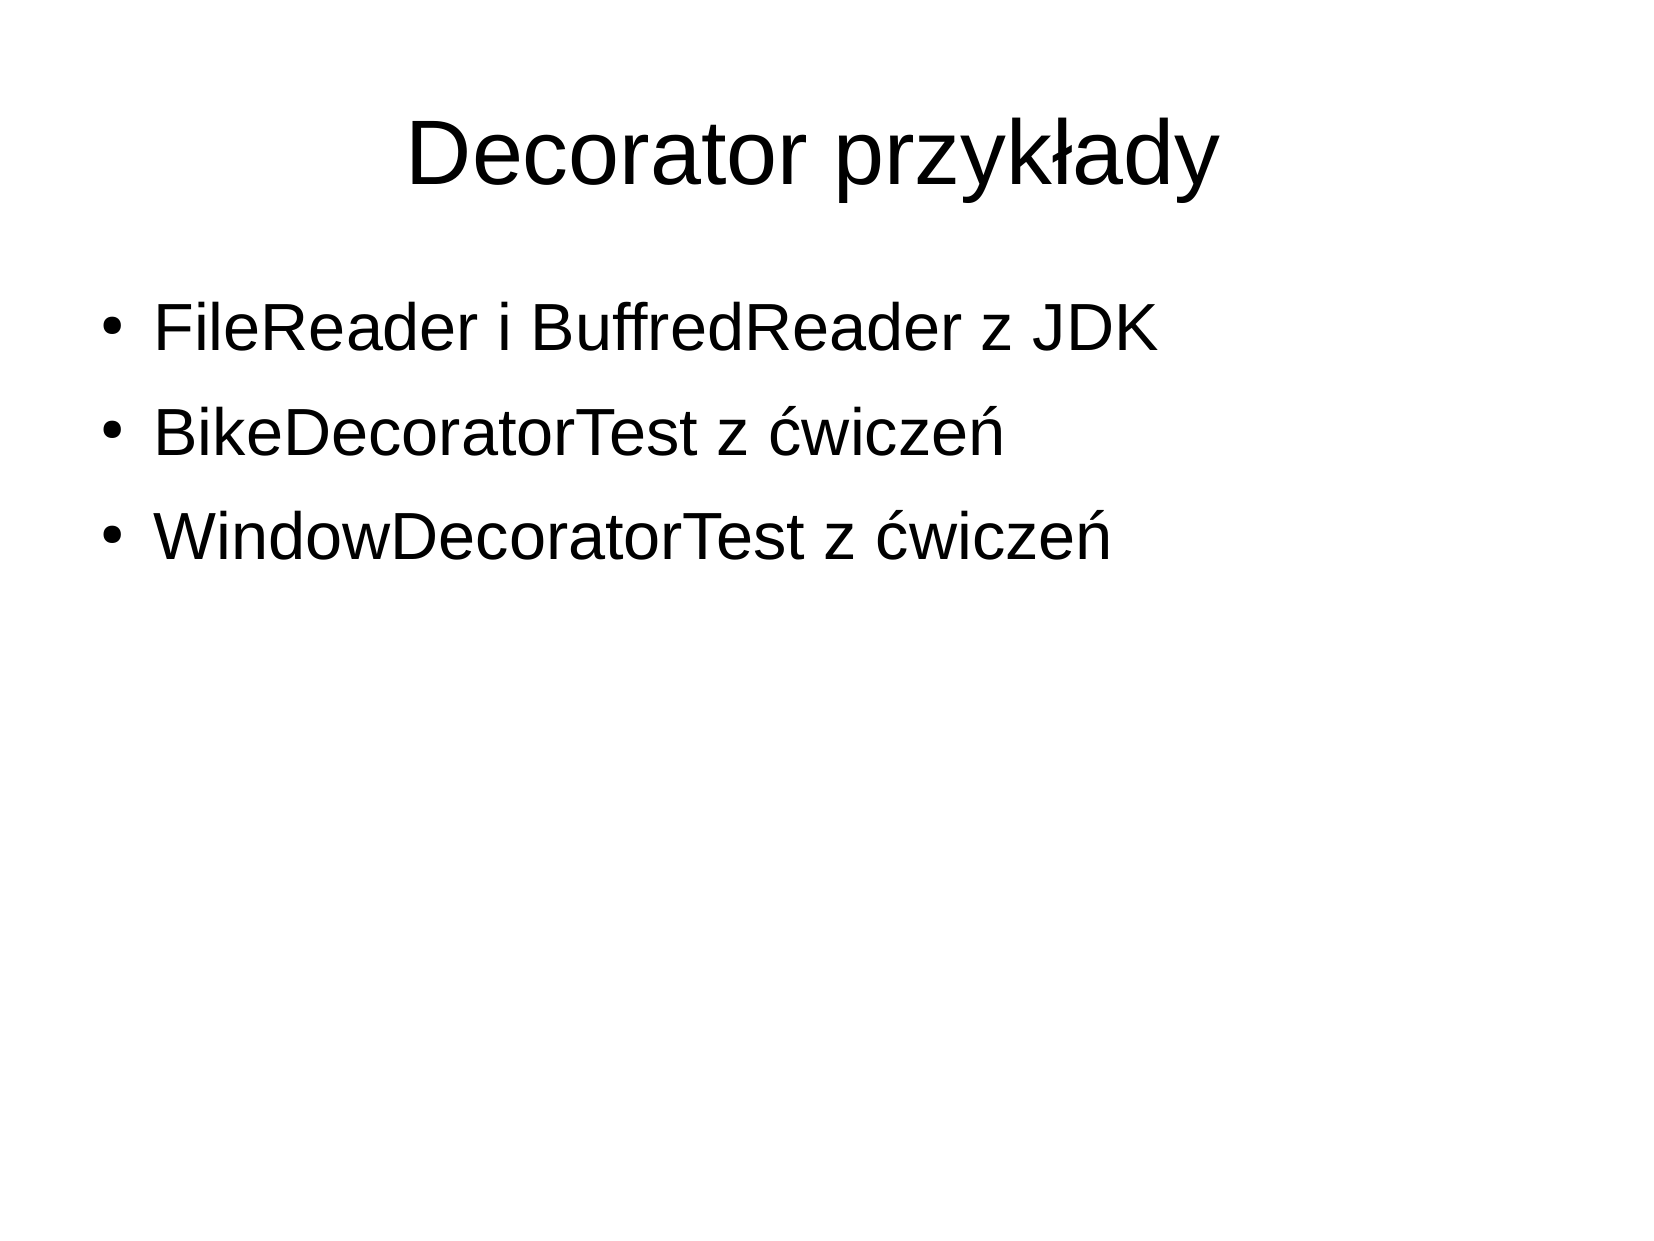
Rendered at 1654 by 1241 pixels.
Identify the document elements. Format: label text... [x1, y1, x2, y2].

title Decorator przykłady [82, 49, 1571, 257]
list FileReader i BuffredReader z JDK BikeDecoratorTest z ćwiczeń WindowDecoratorTest z ćwiczeń [82, 290, 1571, 1010]
